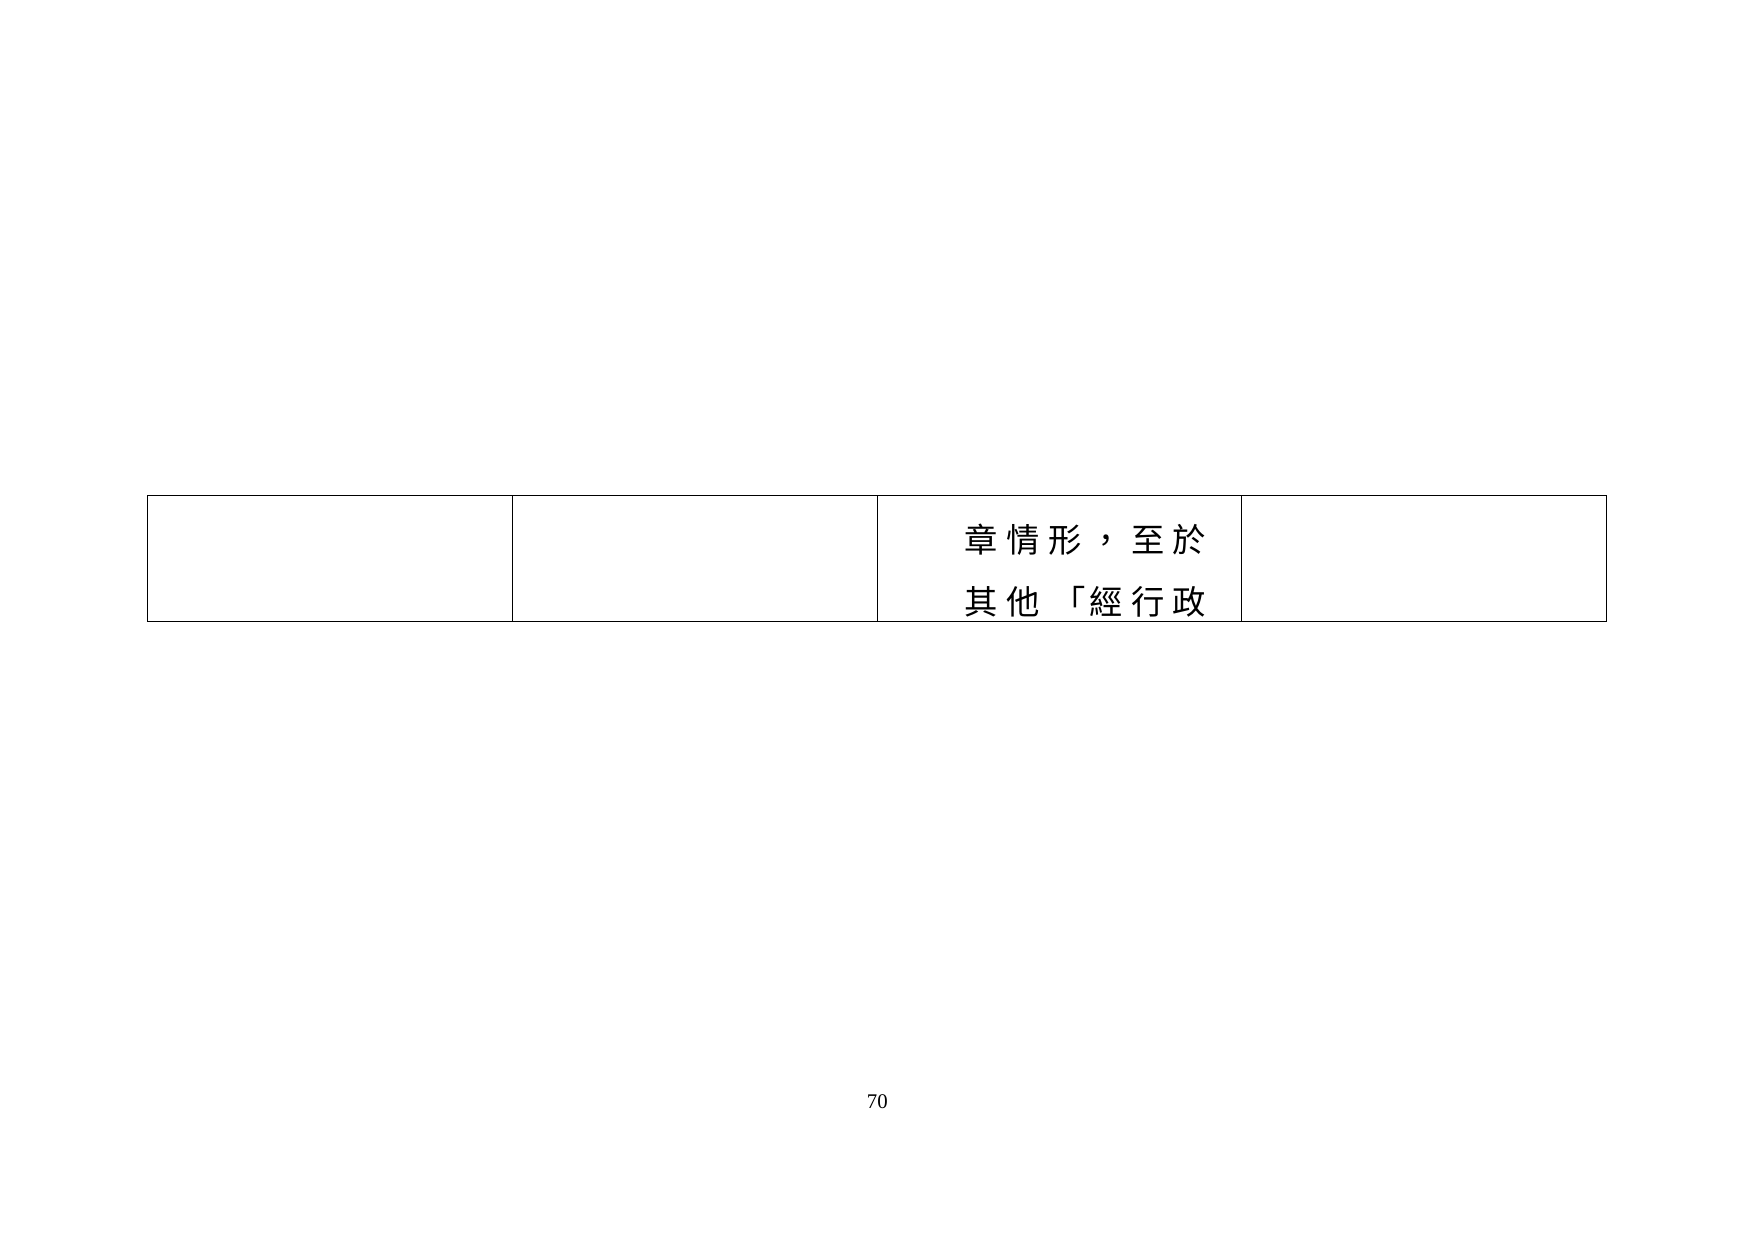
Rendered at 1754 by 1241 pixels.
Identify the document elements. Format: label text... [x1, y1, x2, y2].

table_cell [148, 496, 512, 621]
table_cell 章情形，至於其他「經行政 [878, 496, 1241, 621]
table_cell [513, 496, 877, 621]
table_cell [1242, 496, 1606, 621]
